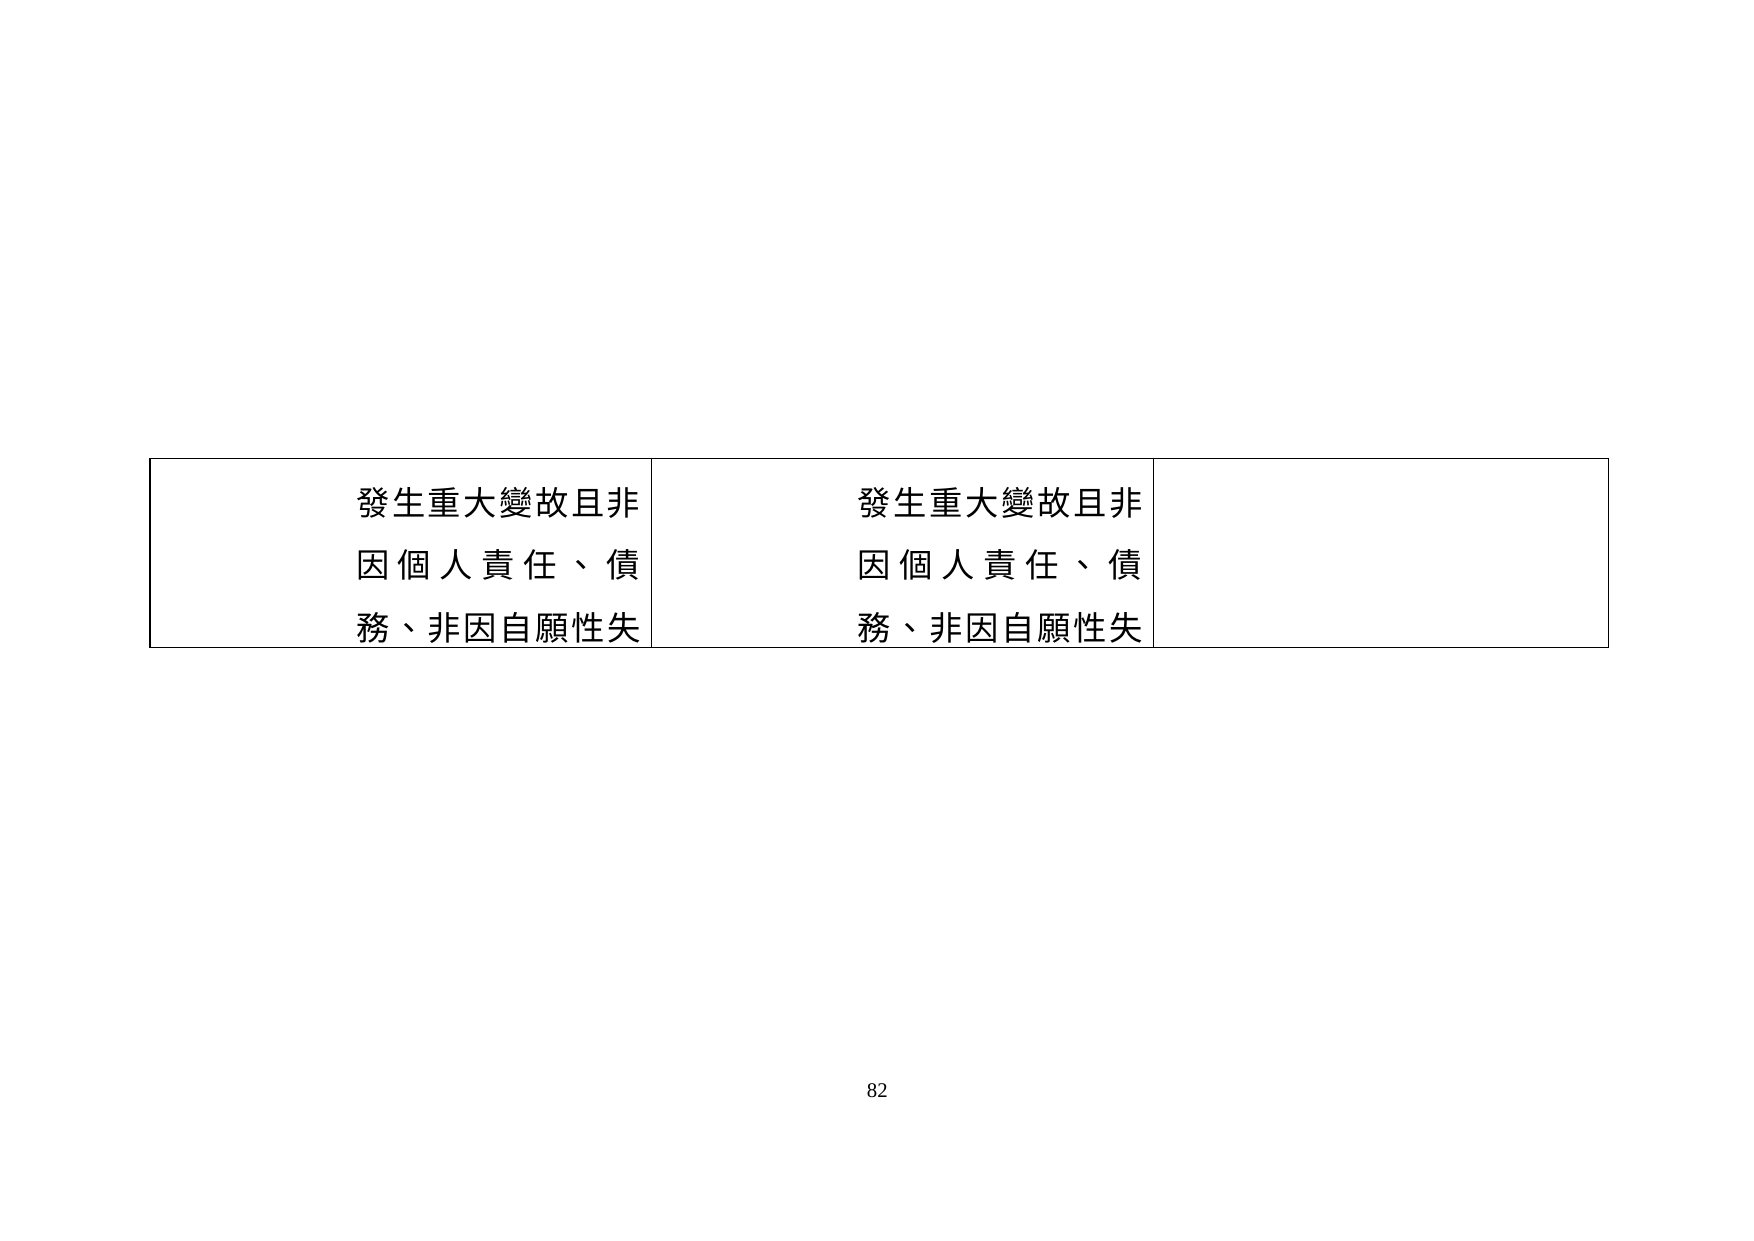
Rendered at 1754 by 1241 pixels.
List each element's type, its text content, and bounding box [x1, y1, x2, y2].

table_cell 發生重大變故且非因個人責任、債務、非因自願性失 [652, 459, 1153, 647]
table_cell 發生重大變故且非因個人責任、債務、非因自願性失 [151, 459, 651, 647]
table_cell [1154, 459, 1608, 647]
